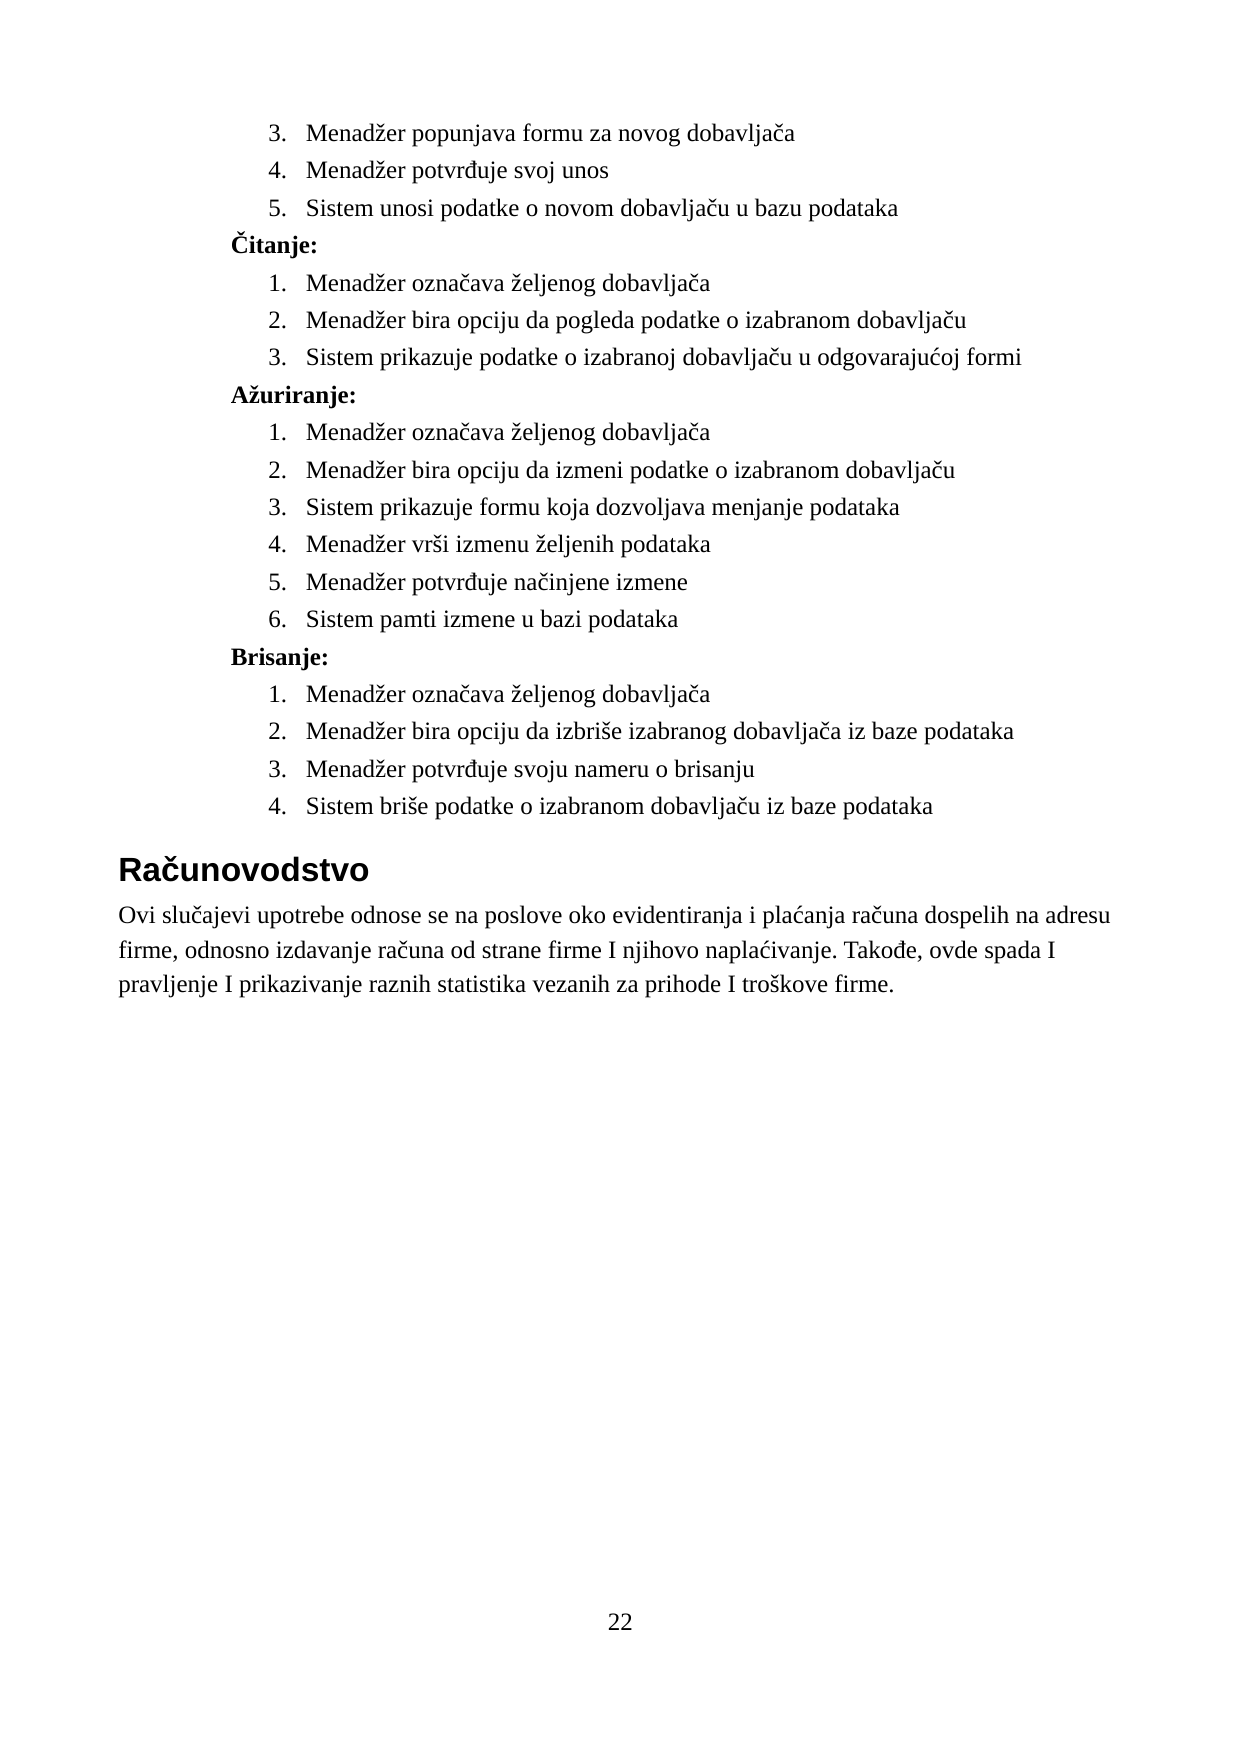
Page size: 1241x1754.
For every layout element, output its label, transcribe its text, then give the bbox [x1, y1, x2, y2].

list Menadžer potvrđuje načinjene izmene [268, 567, 1122, 596]
list Sistem pamti izmene u bazi podataka [268, 604, 1122, 633]
list Sistem briše podatke o izabranom dobavljaču iz baze podataka [268, 791, 1122, 820]
text Ovi slučajevi upotrebe odnose se na poslove oko evidentiranja i plaćanja računa dospelih na adresu firme, odnosno izdavanje računa od strane firme I njihovo naplaćivanje. Takođe, ovde spada I pravljenje I prikazivanje raznih statistika vezanih za prihode I troškove firme. [118, 901, 1122, 998]
list Ažuriranje: [231, 380, 1122, 409]
subtitle Računovodstvo [118, 849, 1122, 888]
list Menadžer bira opciju da izmeni podatke o izabranom dobavljaču [268, 455, 1122, 483]
list Menadžer vrši izmenu željenih podataka [268, 529, 1122, 558]
list Menadžer bira opciju da izbriše izabranog dobavljača iz baze podataka [268, 716, 1122, 745]
list Čitanje: [231, 230, 1122, 259]
list Menadžer potvrđuje svoj unos [268, 156, 1122, 184]
list Brisanje: [231, 642, 1122, 670]
list Sistem prikazuje formu koja dozvoljava menjanje podataka [268, 492, 1122, 521]
list Menadžer bira opciju da pogleda podatke o izabranom dobavljaču [268, 305, 1122, 334]
list Menadžer potvrđuje svoju nameru o brisanju [268, 754, 1122, 783]
list Menadžer označava željenog dobavljača [268, 679, 1122, 708]
list Menadžer označava željenog dobavljača [268, 268, 1122, 296]
list Menadžer popunjava formu za novog dobavljača [268, 118, 1122, 147]
list Sistem prikazuje podatke o izabranoj dobavljaču u odgovarajućoj formi [268, 342, 1122, 371]
list Menadžer označava željenog dobavljača [268, 417, 1122, 446]
list Sistem unosi podatke o novom dobavljaču u bazu podataka [268, 193, 1122, 222]
